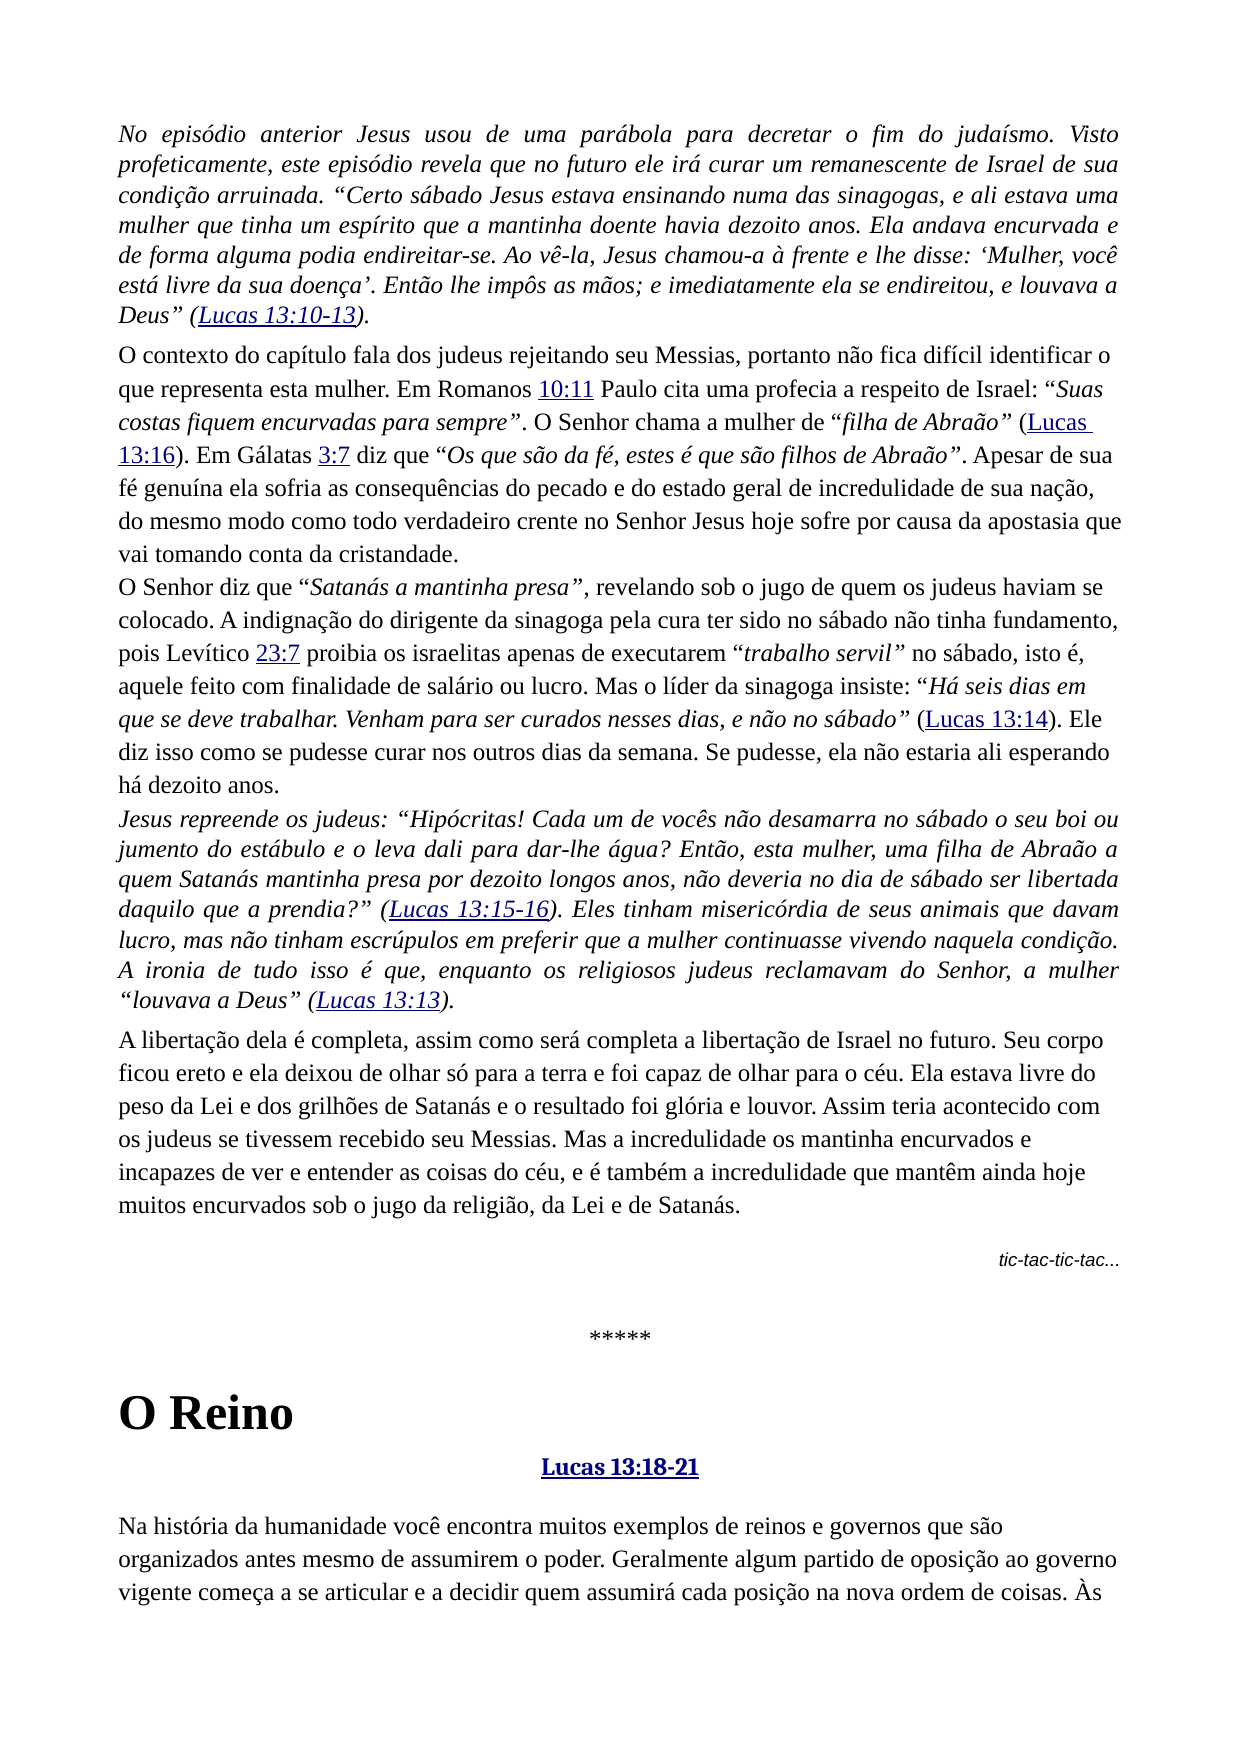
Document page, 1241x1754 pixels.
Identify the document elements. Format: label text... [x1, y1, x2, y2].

text O Senhor diz que “Satanás a mantinha presa”, revelando sob o jugo de quem os judeus haviam se colocado. A indignação do dirigente da sinagoga pela cura ter sido no sábado não tinha fundamento, pois Levítico 23:7 proibia os israelitas apenas de executarem “trabalho servil” no sábado, isto é, aquele feito com finalidade de salário ou lucro. Mas o líder da sinagoga insiste: “Há seis dias em que se deve trabalhar. Venham para ser curados nesses dias, e não no sábado” (Lucas 13:14). Ele diz isso como se pudesse curar nos outros dias da semana. Se pudesse, ela não estaria ali esperando há dezoito anos. [118, 572, 1122, 799]
text O contexto do capítulo fala dos judeus rejeitando seu Messias, portanto não fica difícil identificar o que representa esta mulher. Em Romanos 10:11 Paulo cita uma profecia a respeito de Israel: “Suas costas fiquem encurvadas para sempre”. O Senhor chama a mulher de “filha de Abraão” (Lucas 13:16). Em Gálatas 3:7 diz que “Os que são da fé, estes é que são filhos de Abraão”. Apesar de sua fé genuína ela sofria as consequências do pecado e do estado geral de incredulidade de sua nação, do mesmo modo como todo verdadeiro crente no Senhor Jesus hoje sofre por causa da apostasia que vai tomando conta da cristandade. [118, 341, 1122, 567]
text A libertação dela é completa, assim como será completa a libertação de Israel no futuro. Seu corpo ficou ereto e ela deixou de olhar só para a terra e foi capaz de olhar para o céu. Ela estava livre do peso da Lei e dos grilhões de Satanás e o resultado foi glória e louvor. Assim teria acontecido com os judeus se tivessem recebido seu Messias. Mas a incredulidade os mantinha encurvados e incapazes de ver e entender as coisas do céu, e é também a incredulidade que mantêm ainda hoje muitos encurvados sob o jugo da religião, da Lei e de Satanás. [118, 1025, 1122, 1219]
text No episódio anterior Jesus usou de uma parábola para decretar o fim do judaísmo. Visto profeticamente, este episódio revela que no futuro ele irá curar um remanescente de Israel de sua condição arruinada. “Certo sábado Jesus estava ensinando numa das sinagogas, e ali estava uma mulher que tinha um espírito que a mantinha doente havia dezoito anos. Ela andava encurvada e de forma alguma podia endireitar-se. Ao vê-la, Jesus chamou-a à frente e lhe disse: ‘Mulher, você está livre da sua doença’. Então lhe impôs as mãos; e imediatamente ela se endireitou, e louvava a Deus” (Lucas 13:10-13). [118, 118, 1122, 329]
text Lucas 13:18-21 [118, 1453, 1122, 1481]
text Jesus repreende os judeus: “Hipócritas! Cada um de vocês não desamarra no sábado o seu boi ou jumento do estábulo e o leva dali para dar-lhe água? Então, esta mulher, uma filha de Abraão a quem Satanás mantinha presa por dezoito longos anos, não deveria no dia de sábado ser libertada daquilo que a prendia?” (Lucas 13:15-16). Eles tinham misericórdia de seus animais que davam lucro, mas não tinham escrúpulos em preferir que a mulher continuasse vivendo naquela condição. A ironia de tudo isso é que, enquanto os religiosos judeus reclamavam do Senhor, a mulher “louvava a Deus” (Lucas 13:13). [118, 803, 1122, 1014]
text Na história da humanidade você encontra muitos exemplos de reinos e governos que são organizados antes mesmo de assumirem o poder. Geralmente algum partido de oposição ao governo vigente começa a se articular e a decidir quem assumirá cada posição na nova ordem de coisas. Às [118, 1511, 1122, 1606]
subtitle O Reino [118, 1383, 1122, 1440]
text tic-tac-tic-tac... [118, 1249, 1122, 1271]
text ***** [118, 1324, 1122, 1353]
